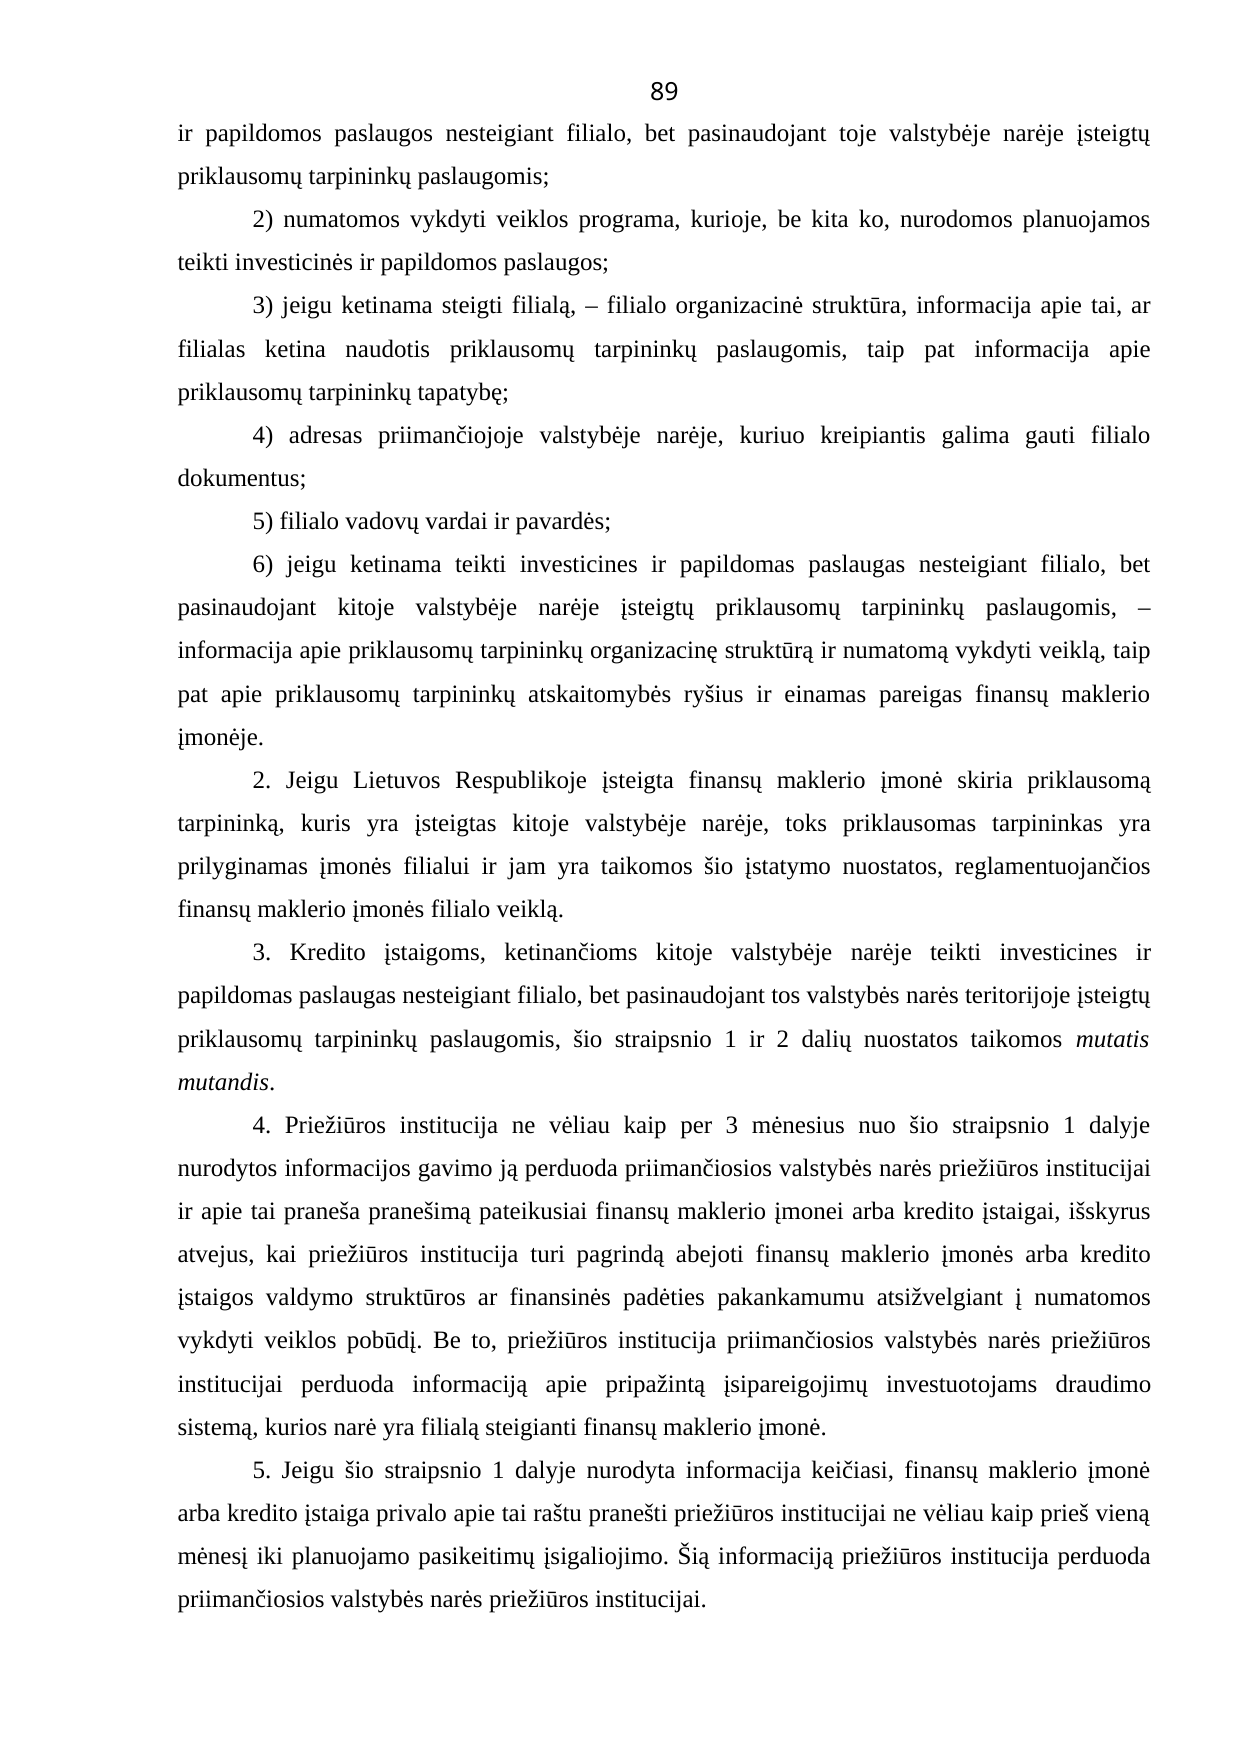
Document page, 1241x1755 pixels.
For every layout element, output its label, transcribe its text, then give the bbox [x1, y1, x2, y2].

text 4. Priežiūros institucija ne vėliau kaip per 3 mėnesius nuo šio straipsnio 1 dalyje nurodytos informacijos gavimo ją perduoda priimančiosios valstybės narės priežiūros institucijai ir apie tai praneša pranešimą pateikusiai finansų maklerio įmonei arba kredito įstaigai, išskyrus atvejus, kai priežiūros institucija turi pagrindą abejoti finansų maklerio įmonės arba kredito įstaigos valdymo struktūros ar finansinės padėties pakankamumu atsižvelgiant į numatomos vykdyti veiklos pobūdį. Be to, priežiūros institucija priimančiosios valstybės narės priežiūros institucijai perduoda informaciją apie pripažintą įsipareigojimų investuotojams draudimo sistemą, kurios narė yra filialą steigianti finansų maklerio įmonė. [177, 1110, 1152, 1441]
text 2. Jeigu Lietuvos Respublikoje įsteigta finansų maklerio įmonė skiria priklausomą tarpininką, kuris yra įsteigtas kitoje valstybėje narėje, toks priklausomas tarpininkas yra prilyginamas įmonės filialui ir jam yra taikomos šio įstatymo nuostatos, reglamentuojančios finansų maklerio įmonės filialo veiklą. [177, 765, 1152, 923]
text 2) numatomos vykdyti veiklos programa, kurioje, be kita ko, nurodomos planuojamos teikti investicinės ir papildomos paslaugos; [177, 204, 1152, 276]
text 6) jeigu ketinama teikti investicines ir papildomas paslaugas nesteigiant filialo, bet pasinaudojant kitoje valstybėje narėje įsteigtų priklausomų tarpininkų paslaugomis, – informacija apie priklausomų tarpininkų organizacinę struktūrą ir numatomą vykdyti veiklą, taip pat apie priklausomų tarpininkų atskaitomybės ryšius ir einamas pareigas finansų maklerio įmonėje. [177, 549, 1152, 751]
text 4) adresas priimančiojoje valstybėje narėje, kuriuo kreipiantis galima gauti filialo dokumentus; [177, 420, 1152, 492]
text 3. Kredito įstaigoms, ketinančioms kitoje valstybėje narėje teikti investicines ir papildomas paslaugas nesteigiant filialo, bet pasinaudojant tos valstybės narės teritorijoje įsteigtų priklausomų tarpininkų paslaugomis, šio straipsnio 1 ir 2 dalių nuostatos taikomos mutatis mutandis. [177, 937, 1152, 1096]
text ir papildomos paslaugos nesteigiant filialo, bet pasinaudojant toje valstybėje narėje įsteigtų priklausomų tarpininkų paslaugomis; [177, 118, 1152, 190]
text 3) jeigu ketinama steigti filialą, – filialo organizacinė struktūra, informacija apie tai, ar filialas ketina naudotis priklausomų tarpininkų paslaugomis, taip pat informacija apie priklausomų tarpininkų tapatybę; [177, 291, 1152, 406]
text 5. Jeigu šio straipsnio 1 dalyje nurodyta informacija keičiasi, finansų maklerio įmonė arba kredito įstaiga privalo apie tai raštu pranešti priežiūros institucijai ne vėliau kaip prieš vieną mėnesį iki planuojamo pasikeitimų įsigaliojimo. Šią informaciją priežiūros institucija perduoda priimančiosios valstybės narės priežiūros institucijai. [177, 1455, 1152, 1613]
text 5) filialo vadovų vardai ir pavardės; [177, 506, 1152, 535]
